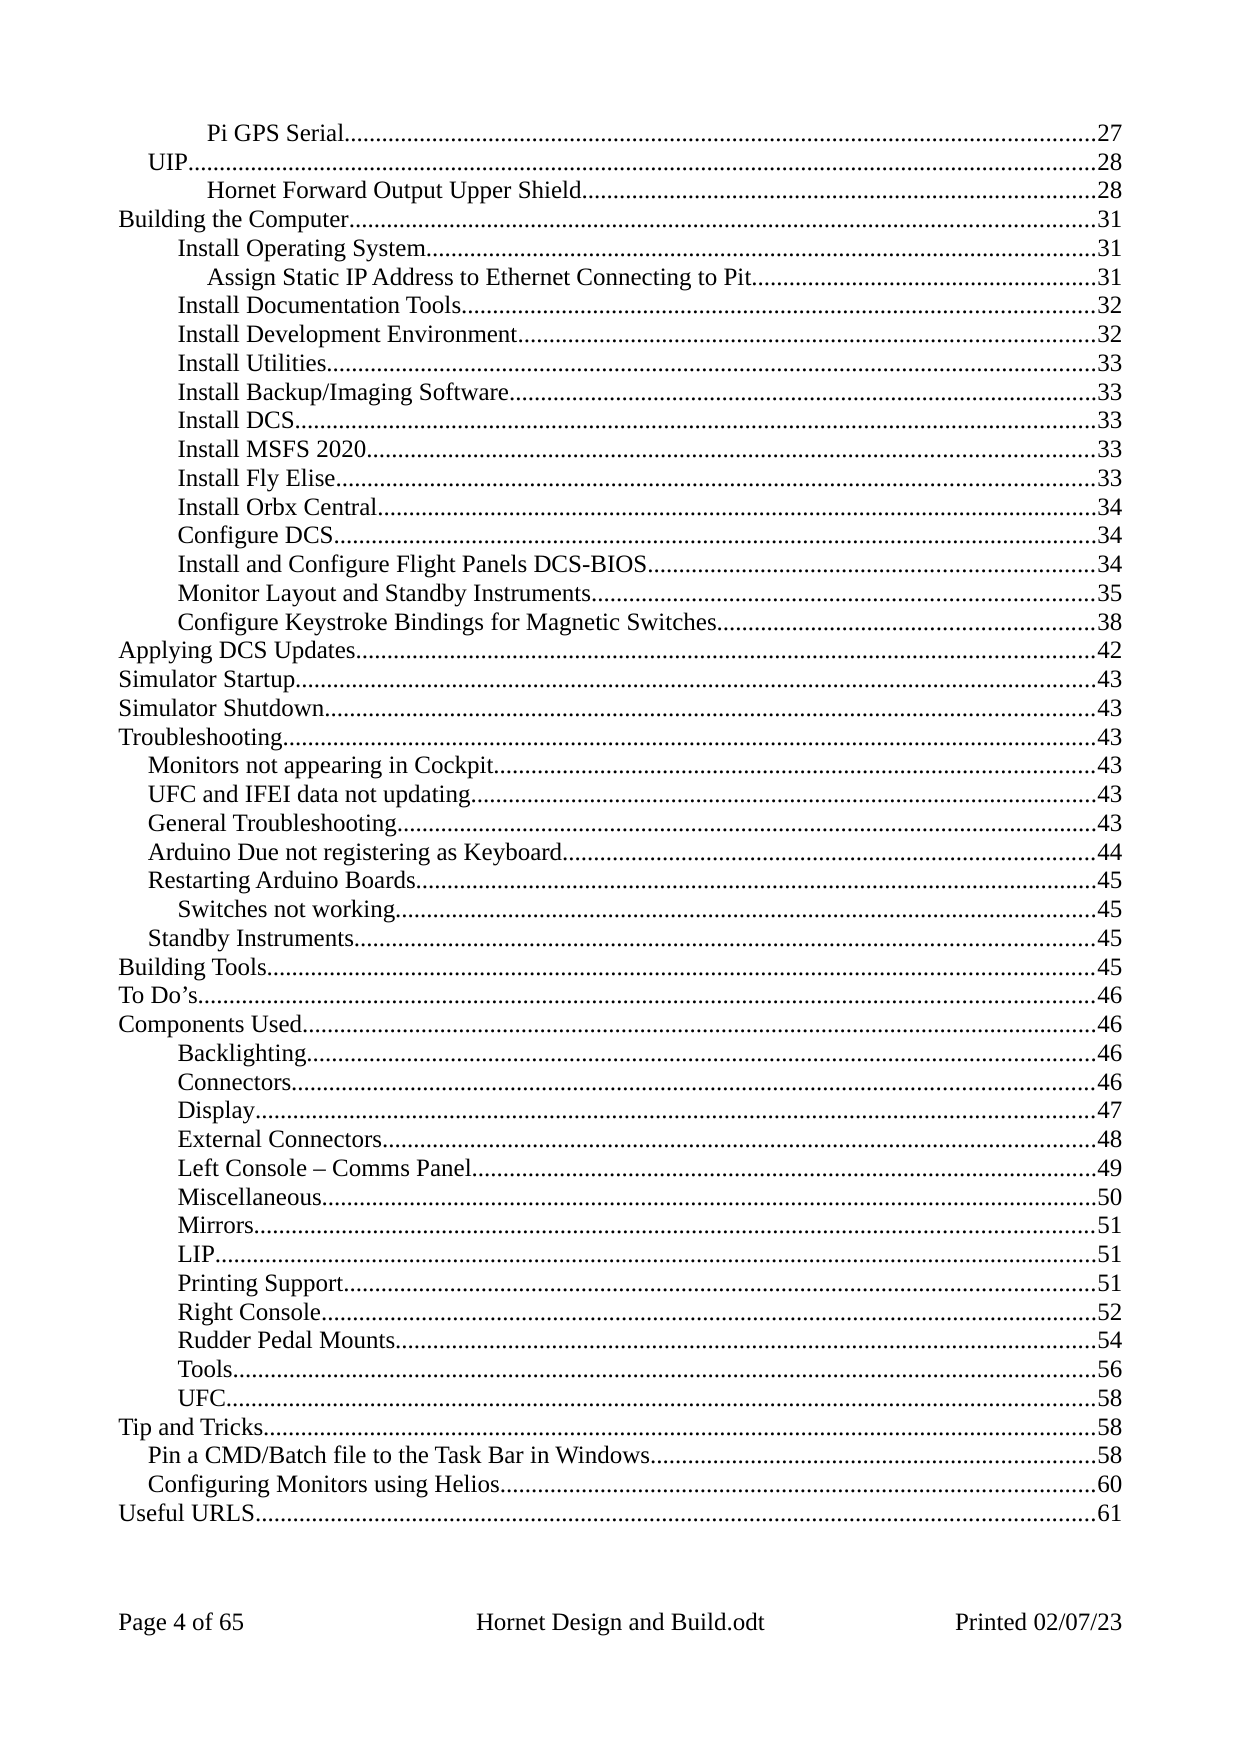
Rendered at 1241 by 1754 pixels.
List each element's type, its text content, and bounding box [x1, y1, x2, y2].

text UFC 58 [177, 1383, 1122, 1412]
text Assign Static IP Address to Ethernet Connecting to Pit 31 [207, 262, 1122, 291]
text Monitor Layout and Standby Instruments 35 [177, 578, 1122, 607]
text Left Console – Comms Panel 49 [177, 1153, 1122, 1182]
text Configure DCS 34 [177, 521, 1122, 549]
text Rudder Pedal Mounts 54 [177, 1326, 1122, 1354]
text Troubleshooting 43 [118, 722, 1122, 751]
text Configure Keystroke Bindings for Magnetic Switches 38 [177, 607, 1122, 636]
text Install and Configure Flight Panels DCS-BIOS 34 [177, 549, 1122, 578]
text Install Documentation Tools 32 [177, 291, 1122, 319]
text Monitors not appearing in Cockpit 43 [148, 751, 1122, 779]
text Install Orbx Central 34 [177, 492, 1122, 521]
text LIP 51 [177, 1239, 1122, 1268]
text Install Operating System 31 [177, 233, 1122, 262]
text Install Fly Elise 33 [177, 463, 1122, 492]
text Standby Instruments 45 [148, 923, 1122, 952]
text Install Utilities 33 [177, 348, 1122, 377]
text UIP 28 [148, 147, 1122, 176]
text Simulator Startup 43 [118, 664, 1122, 693]
text Tip and Tricks 58 [118, 1412, 1122, 1441]
text Pi GPS Serial 27 [207, 118, 1122, 147]
text Tools 56 [177, 1354, 1122, 1383]
text Connectors 46 [177, 1067, 1122, 1096]
text Building Tools 45 [118, 952, 1122, 981]
text Miscellaneous 50 [177, 1182, 1122, 1211]
text General Troubleshooting 43 [148, 808, 1122, 837]
text Hornet Forward Output Upper Shield 28 [207, 176, 1122, 204]
text Applying DCS Updates 42 [118, 636, 1122, 664]
text Printing Support 51 [177, 1268, 1122, 1297]
text Install MSFS 2020 33 [177, 434, 1122, 463]
text Install Backup/Imaging Software 33 [177, 377, 1122, 406]
text Switches not working 45 [177, 894, 1122, 923]
text External Connectors 48 [177, 1124, 1122, 1153]
text Right Console 52 [177, 1297, 1122, 1326]
text To Do’s 46 [118, 981, 1122, 1009]
text Arduino Due not registering as Keyboard 44 [148, 837, 1122, 866]
text Simulator Shutdown 43 [118, 693, 1122, 722]
text Useful URLS 61 [118, 1498, 1122, 1527]
text Display 47 [177, 1096, 1122, 1124]
text Backlighting 46 [177, 1038, 1122, 1067]
text Install Development Environment 32 [177, 319, 1122, 348]
text Install DCS 33 [177, 406, 1122, 434]
text UFC and IFEI data not updating 43 [148, 779, 1122, 808]
text Restarting Arduino Boards 45 [148, 866, 1122, 894]
text Components Used 46 [118, 1009, 1122, 1038]
text Building the Computer 31 [118, 204, 1122, 233]
text Configuring Monitors using Helios 60 [148, 1469, 1122, 1498]
text Pin a CMD/Batch file to the Task Bar in Windows 58 [148, 1441, 1122, 1469]
text Mirrors 51 [177, 1211, 1122, 1239]
